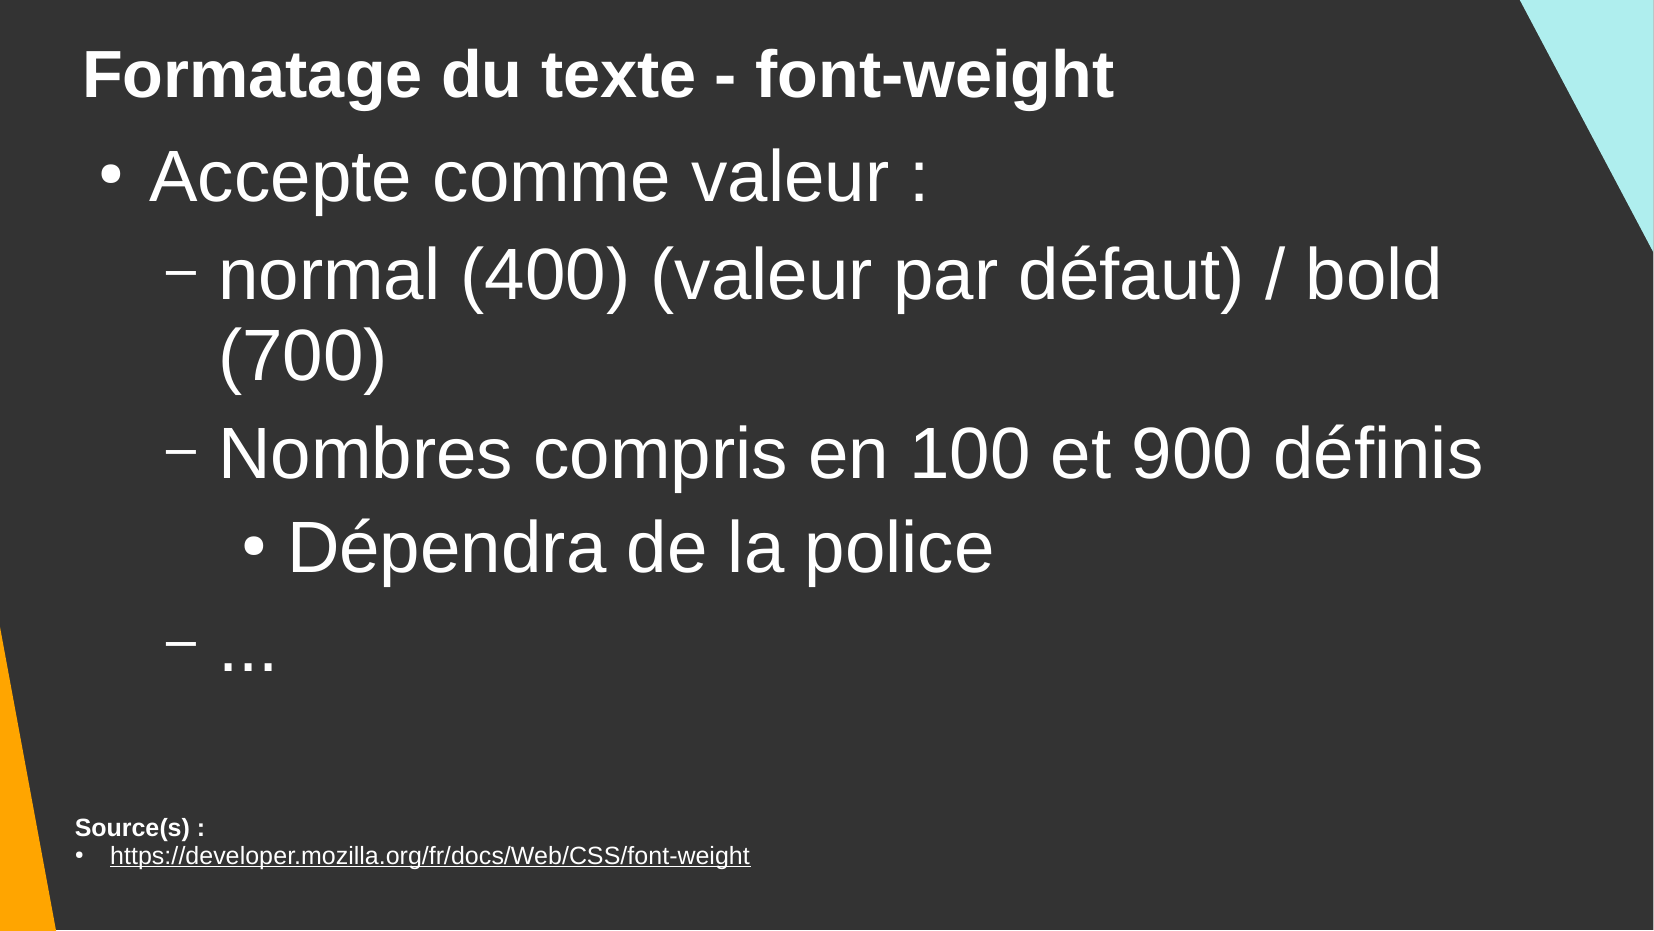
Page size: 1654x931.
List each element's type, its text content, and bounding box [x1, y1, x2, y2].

text_box [1519, 0, 1654, 254]
text_box Source(s) : https://developer.mozilla.org/fr/docs/Web/CSS/font-weight [60, 806, 1546, 931]
text_box [0, 626, 57, 931]
title Formatage du texte - font-weight [82, 37, 1571, 114]
list Accepte comme valeur : normal (400) (valeur par défaut) / bold (700) Nombres compris en 100 et 900 définis Dépendra de la police ... [80, 135, 1605, 691]
